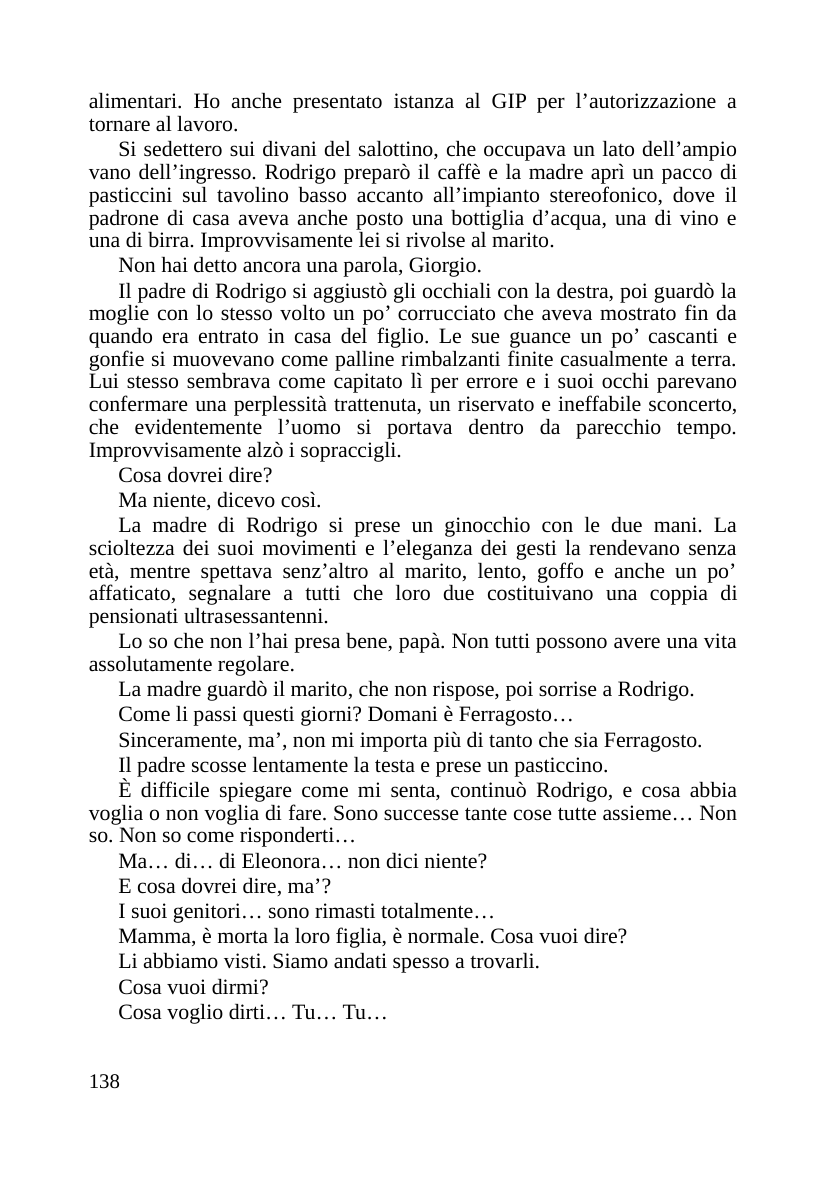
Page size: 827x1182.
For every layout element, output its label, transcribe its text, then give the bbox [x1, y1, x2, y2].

text Il padre di Rodrigo si aggiustò gli occhiali con la destra, poi guardò la moglie con lo stesso volto un po’ corrucciato che aveva mostrato fin da quando era entrato in casa del figlio. Le sue guance un po’ cascanti e gonfie si muovevano come palline rimbalzanti finite casualmente a terra. Lui stesso sembrava come capitato lì per errore e i suoi occhi parevano confermare una perplessità trattenuta, un riservato e ineffabile sconcerto, che evidentemente l’uomo si portava dentro da parecchio tempo. Improvvisamente alzò i sopraccigli. [88, 278, 738, 462]
text Cosa dovrei dire? [88, 462, 738, 487]
text Cosa vuoi dirmi? [88, 974, 738, 999]
text Si sedettero sui divani del salottino, che occupava un lato dell’ampio vano dell’ingresso. Rodrigo preparò il caffè e la madre aprì un pacco di pasticcini sul tavolino basso accanto all’impianto stereofonico, dove il padrone di casa aveva anche posto una bottiglia d’acqua, una di vino e una di birra. Improvvisamente lei si rivolse al marito. [88, 136, 738, 252]
text Il padre scosse lentamente la testa e prese un pasticcino. [88, 752, 738, 777]
text Mamma, è morta la loro figlia, è normale. Cosa vuoi dire? [88, 923, 738, 948]
text alimentari. Ho anche presentato istanza al GIP per l’autorizzazione a tornare al lavoro. [88, 88, 738, 136]
text Come li passi questi giorni? Domani è Ferragosto… [88, 701, 738, 727]
text Non hai detto ancora una parola, Giorgio. [88, 252, 738, 278]
text È difficile spiegare come mi senta, continuò Rodrigo, e cosa abbia voglia o non voglia di fare. Sono successe tante cose tutte assieme… Non so. Non so come risponderti… [88, 777, 738, 848]
text Ma… di… di Eleonora… non dici niente? [88, 848, 738, 873]
text Cosa voglio dirti… Tu… Tu… [88, 999, 738, 1024]
text La madre di Rodrigo si prese un ginocchio con le due mani. La scioltezza dei suoi movimenti e l’eleganza dei gesti la rendevano senza età, mentre spettava senz’altro al marito, lento, goffo e anche un po’ affaticato, segnalare a tutti che loro due costituivano una coppia di pensionati ultrasessantenni. [88, 512, 738, 628]
text La madre guardò il marito, che non rispose, poi sorrise a Rodrigo. [88, 676, 738, 701]
text Li abbiamo visti. Siamo andati spesso a trovarli. [88, 948, 738, 974]
text E cosa dovrei dire, ma’? [88, 873, 738, 898]
text Sinceramente, ma’, non mi importa più di tanto che sia Ferragosto. [88, 727, 738, 752]
text I suoi genitori… sono rimasti totalmente… [88, 898, 738, 923]
text Ma niente, dicevo così. [88, 487, 738, 512]
text Lo so che non l’hai presa bene, papà. Non tutti possono avere una vita assolutamente regolare. [88, 628, 738, 676]
